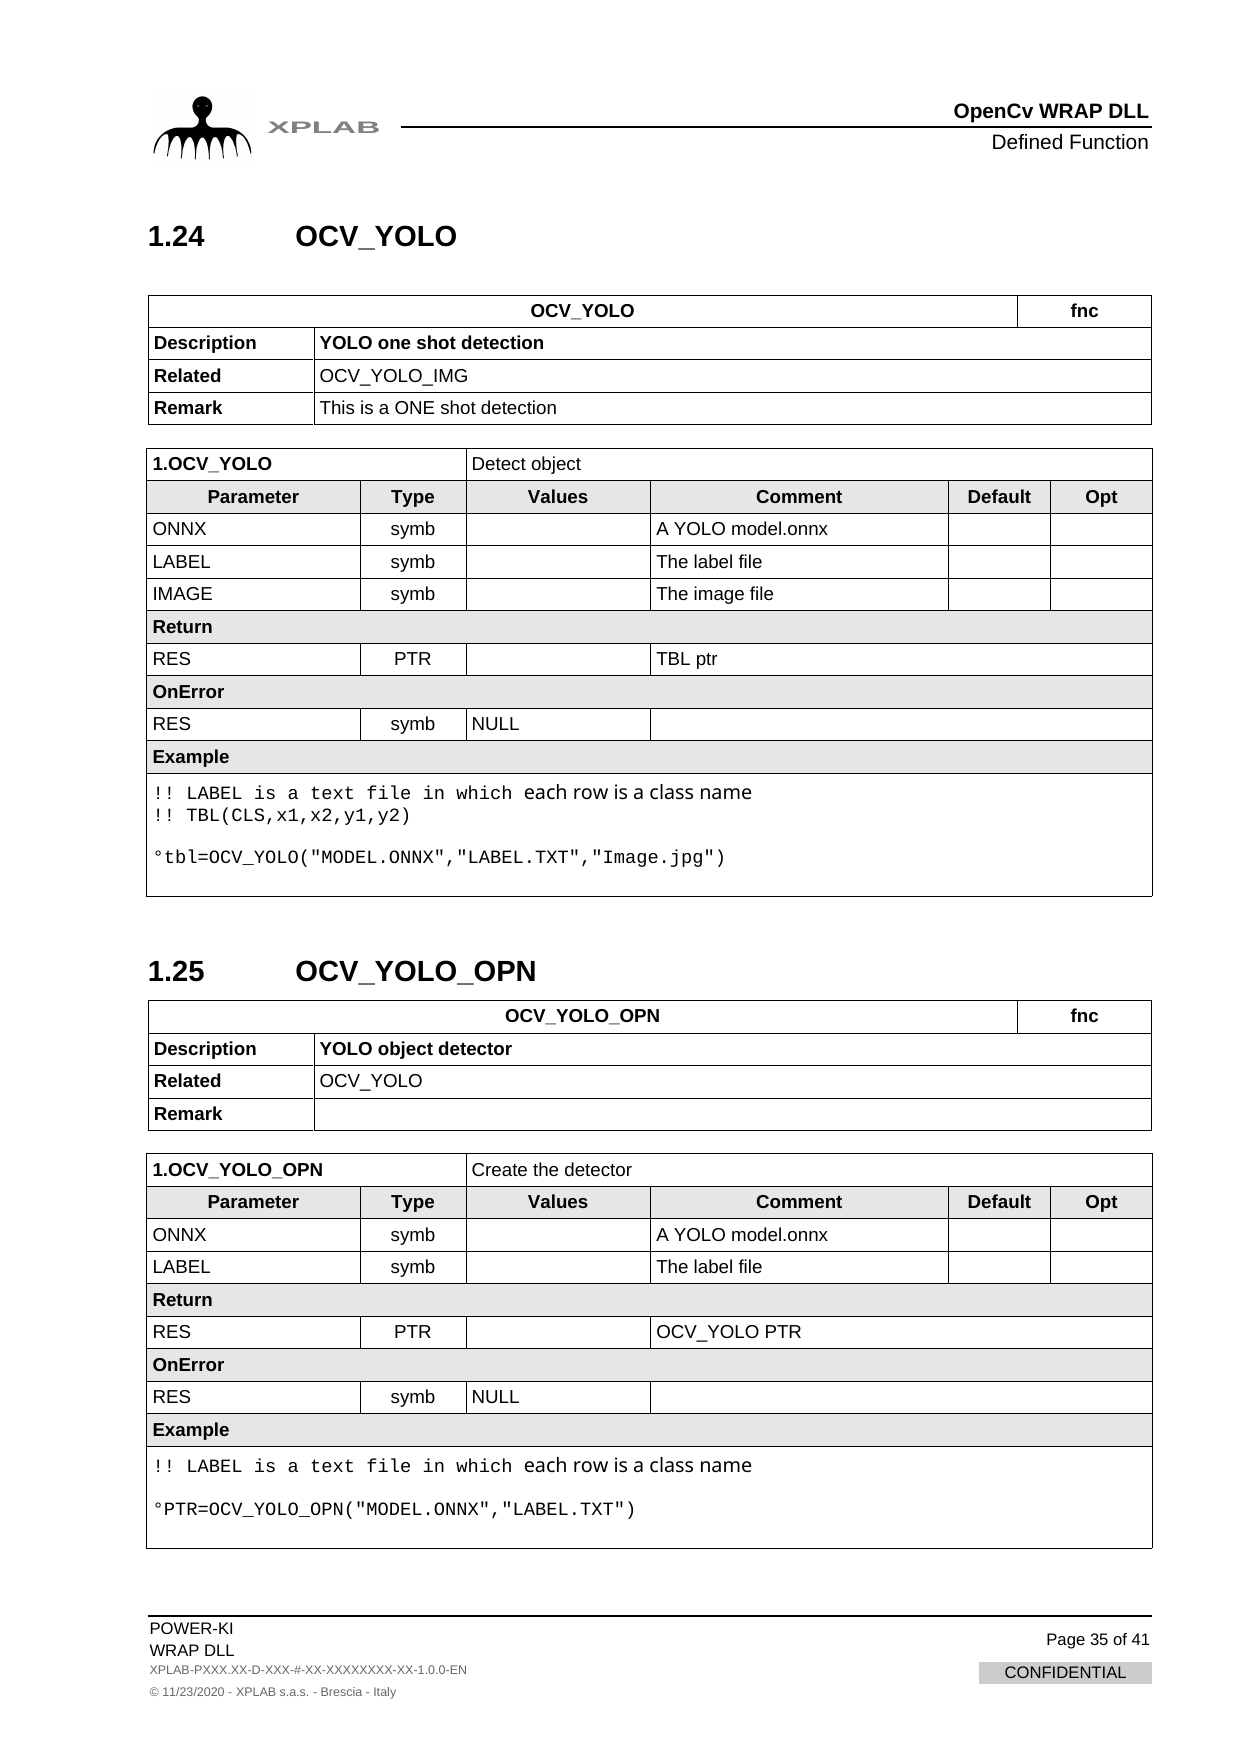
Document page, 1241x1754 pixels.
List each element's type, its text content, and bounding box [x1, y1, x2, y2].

table_cell Opt [1051, 481, 1152, 513]
table_header Detect object [467, 449, 1152, 480]
table_cell [1051, 514, 1152, 545]
table_cell ONNX [147, 1219, 360, 1251]
table_cell [949, 1252, 1050, 1283]
table_cell TBL ptr [651, 644, 1152, 675]
table_cell symb [361, 514, 466, 545]
table_cell Type [361, 481, 466, 513]
table_cell The label file [651, 1252, 948, 1283]
table_cell [467, 546, 650, 578]
table_header fnc [1018, 296, 1151, 327]
table_cell symb [361, 1382, 466, 1413]
table_cell Description [149, 1034, 313, 1065]
table_cell OCV_YOLO_IMG [315, 360, 1151, 392]
table_cell !! LABEL is a text file in which each row is a class name °PTR=OCV_YOLO_OPN("MODEL.ONNX","LABEL.TXT") [147, 1447, 1152, 1548]
subtitle OCV_YOLO [148, 220, 1152, 252]
table_header 1.OCV_YOLO [147, 449, 466, 480]
picture [150, 91, 255, 163]
table_cell The label file [651, 546, 948, 578]
table_cell Description [149, 328, 313, 359]
table_cell Default [949, 481, 1050, 513]
table_cell YOLO one shot detection [315, 328, 1151, 359]
table_cell LABEL [147, 546, 360, 578]
table_cell NULL [467, 1382, 650, 1413]
table_cell Related [149, 1066, 313, 1098]
table_cell [1051, 546, 1152, 578]
table_header OCV_YOLO_OPN [149, 1001, 1017, 1033]
table_cell [949, 514, 1050, 545]
table_cell [467, 644, 650, 675]
table_cell OCV_YOLO [315, 1066, 1151, 1098]
table_header Create the detector [467, 1154, 1152, 1186]
table_cell [651, 709, 1152, 740]
table_cell The image file [651, 579, 948, 610]
table_cell Parameter [147, 481, 360, 513]
table_cell symb [361, 1219, 466, 1251]
table_cell symb [361, 1252, 466, 1283]
table_cell Comment [651, 481, 948, 513]
table_cell Values [467, 481, 650, 513]
table_header OCV_YOLO [149, 296, 1017, 327]
table_cell A YOLO model.onnx [651, 1219, 948, 1251]
table_cell [1051, 579, 1152, 610]
table_cell OnError [147, 676, 1152, 708]
table_cell !! LABEL is a text file in which each row is a class name !! TBL(CLS,x1,x2,y1,y2) °tbl=OCV_YOLO("MODEL.ONNX","LABEL.TXT","Image.jpg") [147, 774, 1152, 896]
table_cell ONNX [147, 514, 360, 545]
table_cell IMAGE [147, 579, 360, 610]
table_cell symb [361, 546, 466, 578]
table_cell Example [147, 741, 1152, 773]
table_cell [651, 1382, 1152, 1413]
table_cell OnError [147, 1349, 1152, 1381]
table_cell Opt [1051, 1187, 1152, 1218]
table_cell [949, 579, 1050, 610]
table_cell [1051, 1252, 1152, 1283]
table_cell RES [147, 644, 360, 675]
table_cell [949, 1219, 1050, 1251]
table_cell [467, 1317, 650, 1348]
table_cell [949, 546, 1050, 578]
table_cell Remark [149, 393, 313, 424]
table_cell Example [147, 1414, 1152, 1446]
table_cell Parameter [147, 1187, 360, 1218]
table_cell Comment [651, 1187, 948, 1218]
table_cell A YOLO model.onnx [651, 514, 948, 545]
table_cell [1051, 1219, 1152, 1251]
table_cell OCV_YOLO PTR [651, 1317, 1152, 1348]
table_cell NULL [467, 709, 650, 740]
table_cell PTR [361, 1317, 466, 1348]
table_cell [315, 1099, 1151, 1130]
table_cell [467, 579, 650, 610]
table_cell Return [147, 611, 1152, 643]
table_header fnc [1018, 1001, 1151, 1033]
table_cell RES [147, 709, 360, 740]
table_cell RES [147, 1382, 360, 1413]
subtitle OCV_YOLO_OPN [148, 955, 1152, 987]
table_cell LABEL [147, 1252, 360, 1283]
table_cell symb [361, 709, 466, 740]
table_cell YOLO object detector [315, 1034, 1151, 1065]
table_cell RES [147, 1317, 360, 1348]
table_cell Values [467, 1187, 650, 1218]
table_cell [467, 514, 650, 545]
table_cell symb [361, 579, 466, 610]
table_header 1.OCV_YOLO_OPN [147, 1154, 466, 1186]
table_cell Return [147, 1284, 1152, 1316]
table_cell This is a ONE shot detection [315, 393, 1151, 424]
table_cell [467, 1252, 650, 1283]
table_cell Related [149, 360, 313, 392]
table_cell Default [949, 1187, 1050, 1218]
table_cell PTR [361, 644, 466, 675]
table_cell Remark [149, 1099, 313, 1130]
table_cell Type [361, 1187, 466, 1218]
table_cell [467, 1219, 650, 1251]
